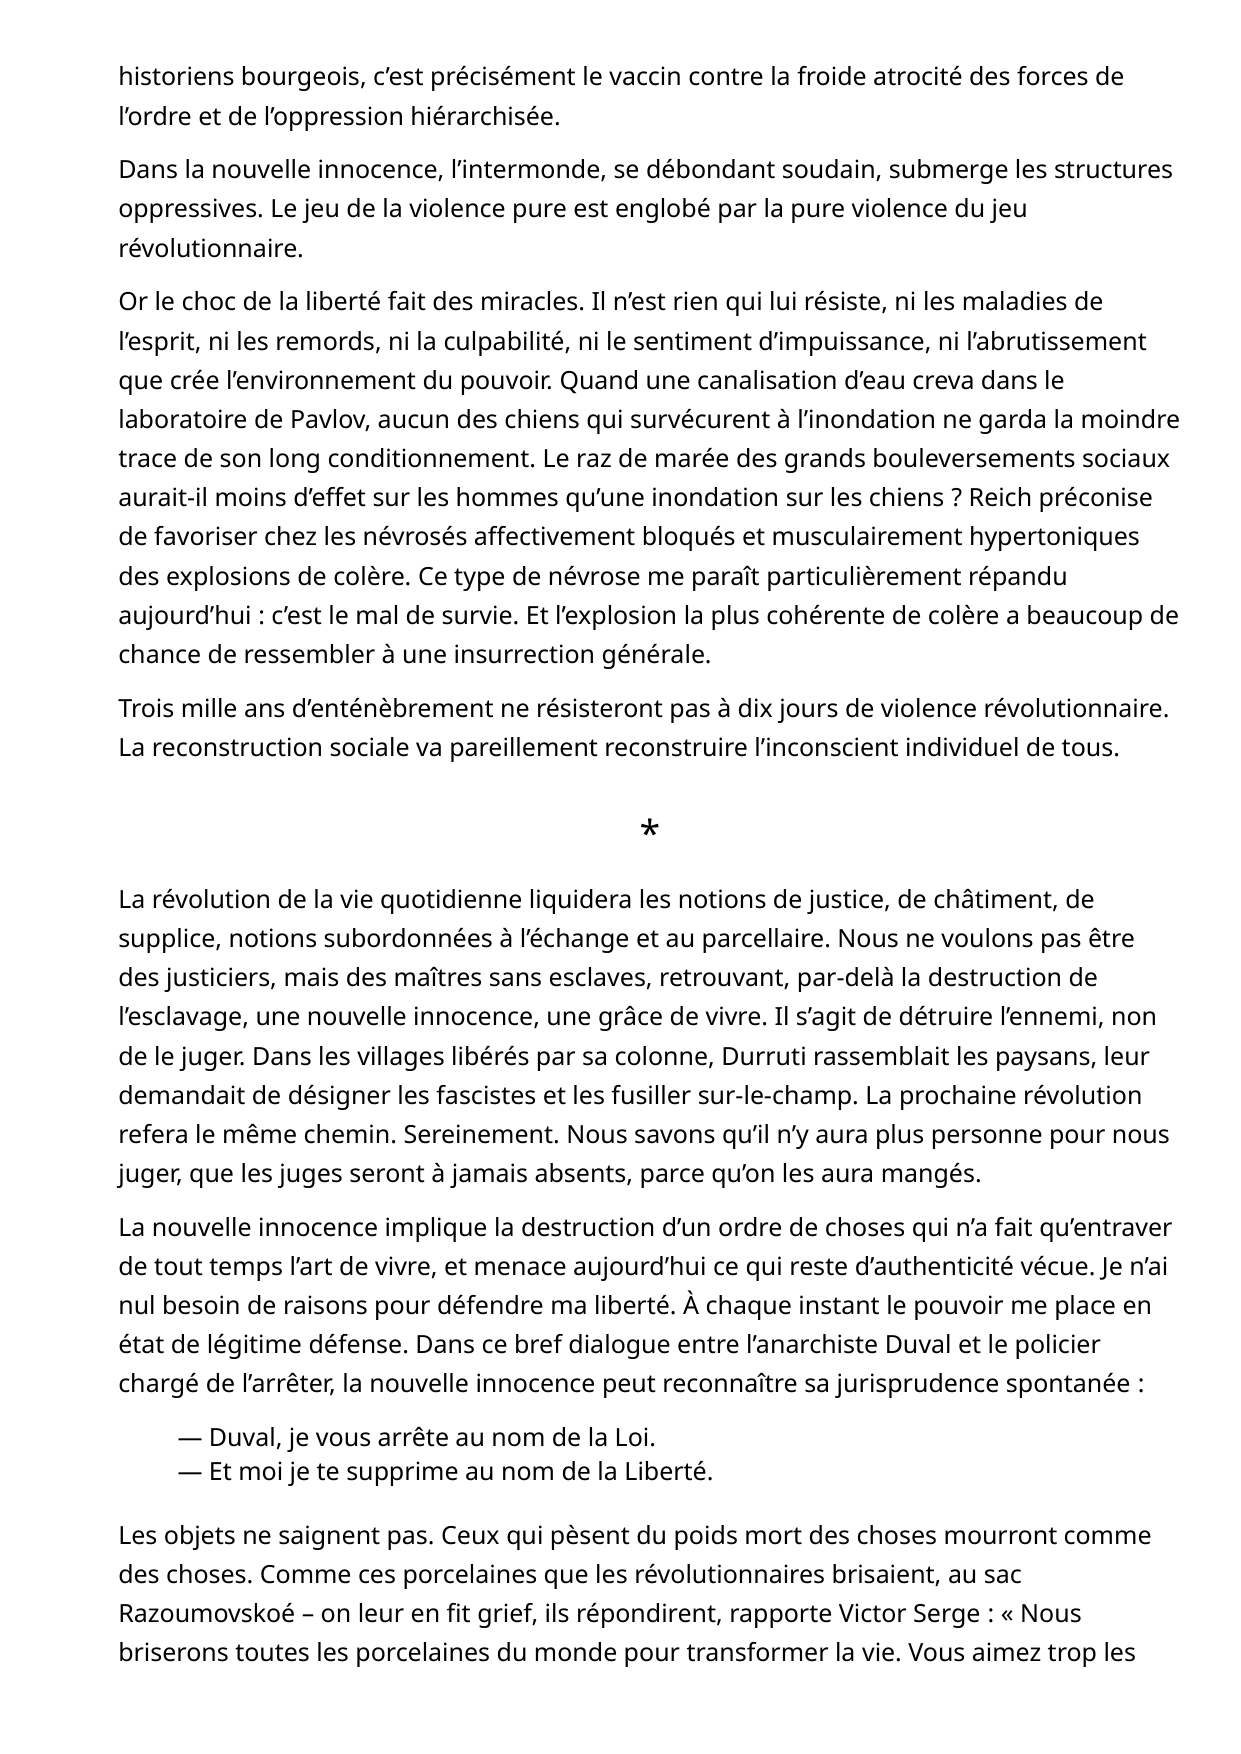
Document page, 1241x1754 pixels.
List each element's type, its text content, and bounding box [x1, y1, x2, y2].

text Or le choc de la liberté fait des miracles. Il n’est rien qui lui résiste, ni les maladies de l’esprit, ni les remords, ni la culpabilité, ni le sentiment d’impuissance, ni l’abrutissement que crée l’environnement du pouvoir. Quand une canalisation d’eau creva dans le laboratoire de Pavlov, aucun des chiens qui survécurent à l’inondation ne garda la moindre trace de son long conditionnement. Le raz de marée des grands bouleversements sociaux aurait-il moins d’effet sur les hommes qu’une inondation sur les chiens ? Reich préconise de favoriser chez les névrosés affectivement bloqués et musculairement hypertoniques des explosions de colère. Ce type de névrose me paraît particulièrement répandu aujourd’hui : c’est le mal de survie. Et l’explosion la plus cohérente de colère a beaucoup de chance de ressembler à une insurrection générale. [118, 284, 1181, 671]
text La révolution de la vie quotidienne liquidera les notions de justice, de châtiment, de supplice, notions subordonnées à l’échange et au parcellaire. Nous ne voulons pas être des justiciers, mais des maîtres sans esclaves, retrouvant, par-delà la destruction de l’esclavage, une nouvelle innocence, une grâce de vivre. Il s’agit de détruire l’ennemi, non de le juger. Dans les villages libérés par sa colonne, Durruti rassemblait les paysans, leur demandait de désigner les fascistes et les fusiller sur-le-champ. La prochaine révolution refera le même chemin. Sereinement. Nous savons qu’il n’y aura plus personne pour nous juger, que les juges seront à jamais absents, parce qu’on les aura mangés. [118, 882, 1181, 1190]
text Trois mille ans d’enténèbrement ne résisteront pas à dix jours de violence révolutionnaire. La reconstruction sociale va pareillement reconstruire l’inconscient individuel de tous. [118, 690, 1181, 763]
text * [118, 807, 1181, 858]
text Les objets ne saignent pas. Ceux qui pèsent du poids mort des choses mourront comme des choses. Comme ces porcelaines que les révolutionnaires brisaient, au sac Razoumovskoé – on leur en fit grief, ils répondirent, rapporte Victor Serge : « Nous briserons toutes les porcelaines du monde pour transformer la vie. Vous aimez trop les [118, 1517, 1181, 1669]
text historiens bourgeois, c’est précisément le vaccin contre la froide atrocité des forces de l’ordre et de l’oppression hiérarchisée. [118, 59, 1181, 132]
text La nouvelle innocence implique la destruction d’un ordre de choses qui n’a fait qu’entraver de tout temps l’art de vivre, et menace aujourd’hui ce qui reste d’authenticité vécue. Je n’ai nul besoin de raisons pour défendre ma liberté. À chaque instant le pouvoir me place en état de légitime défense. Dans ce bref dialogue entre l’anarchiste Duval et le policier chargé de l’arrêter, la nouvelle innocence peut reconnaître sa jurisprudence spontanée : [118, 1209, 1181, 1400]
text Dans la nouvelle innocence, l’intermonde, se débondant soudain, submerge les structures oppressives. Le jeu de la violence pure est englobé par la pure violence du jeu révolutionnaire. [118, 152, 1181, 264]
list — Et moi je te supprime au nom de la Liberté. [177, 1454, 1181, 1488]
list — Duval, je vous arrête au nom de la Loi. [177, 1420, 1181, 1454]
